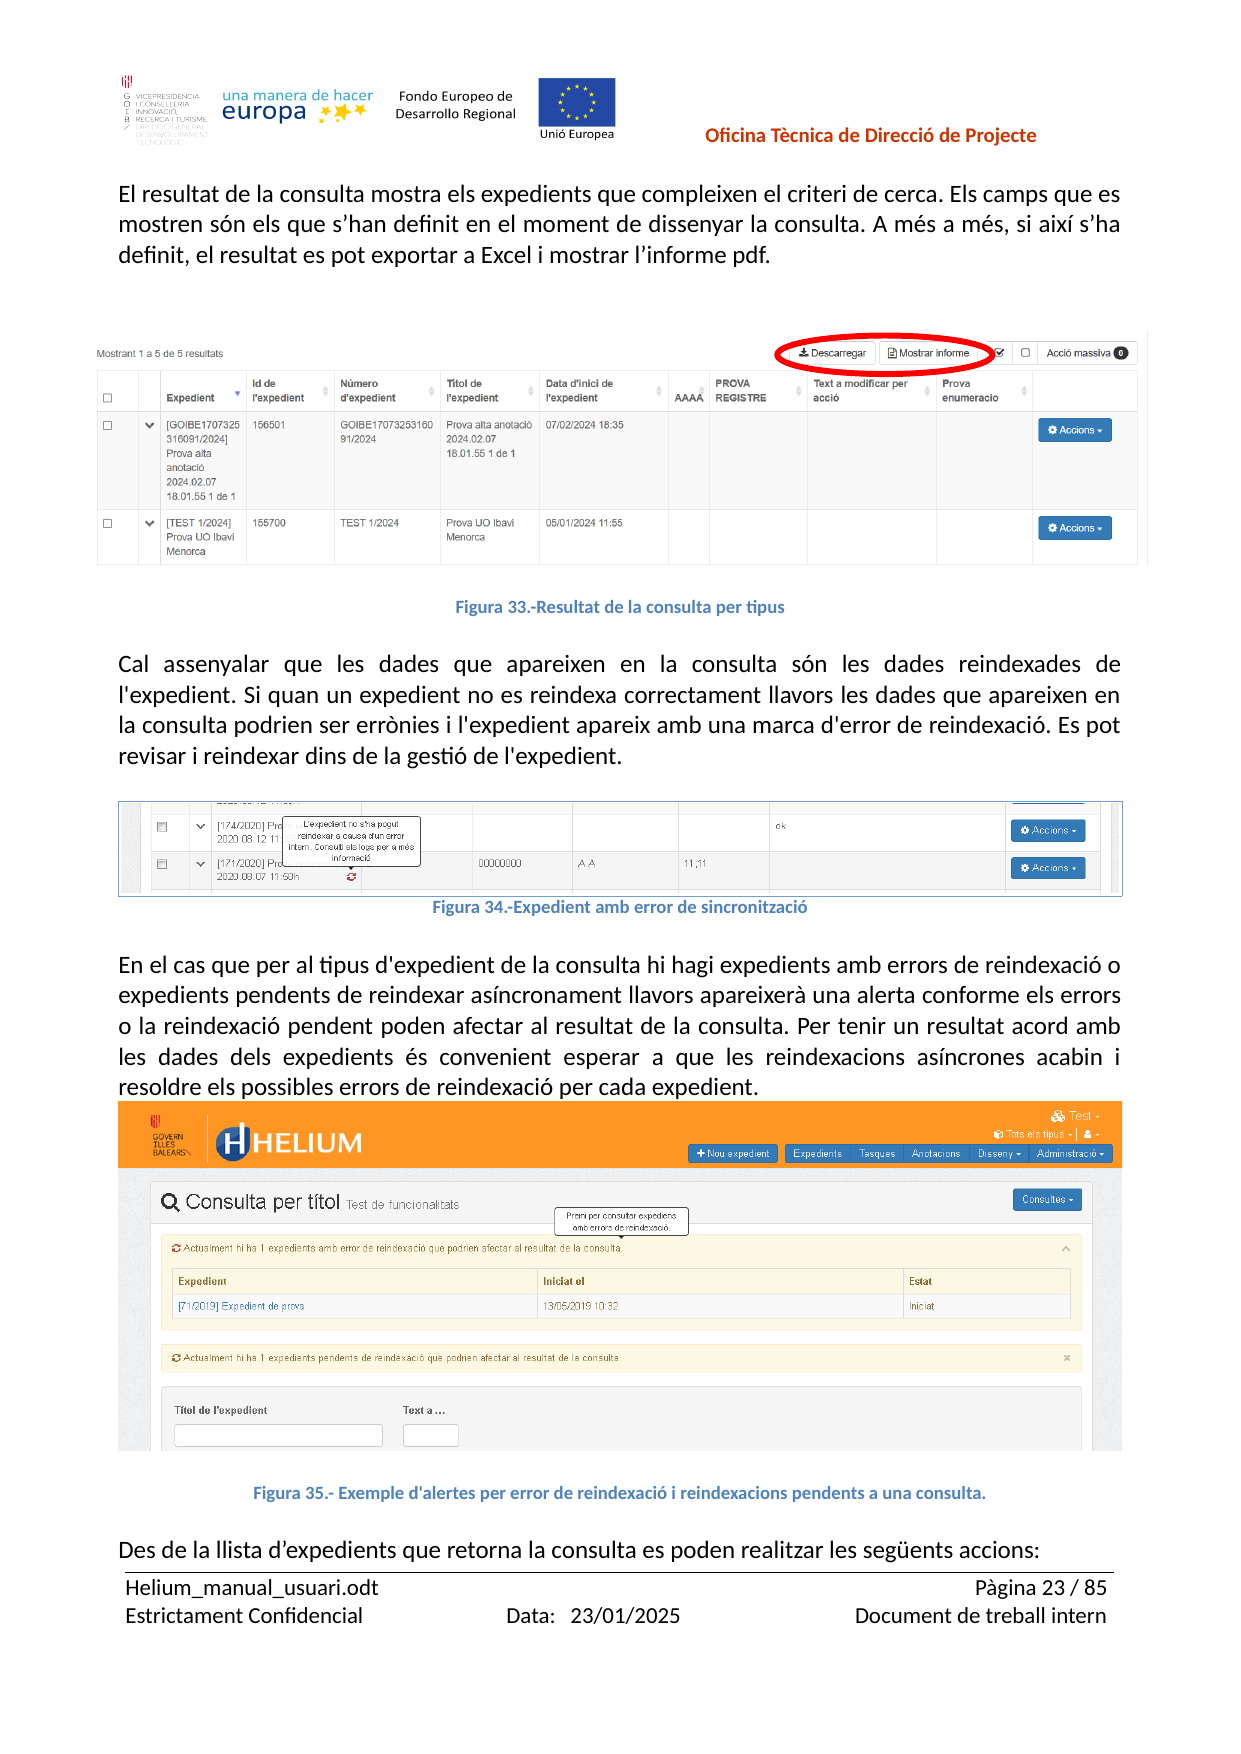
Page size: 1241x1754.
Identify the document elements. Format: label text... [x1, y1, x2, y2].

picture [219, 73, 621, 147]
text Cal assenyalar que les dades que apareixen en la consulta són les dades reindexades de l'expedient. Si quan un expedient no es reindexa correctament llavors les dades que apareixen en la consulta podrien ser errònies i l'expedient apareix amb una marca d'error de reindexació. Es pot revisar i reindexar dins de la gestió de l'expedient. [118, 648, 1122, 770]
text Des de la llista d’expedients que retorna la consulta es poden realitzar les següents accions: [118, 1534, 1122, 1565]
picture [92, 330, 1148, 565]
text En el cas que per al tipus d'expedient de la consulta hi hagi expedients amb errors de reindexació o expedients pendents de reindexar asíncronament llavors apareixerà una alerta conforme els errors o la reindexació pendent poden afectar al resultat de la consulta. Per tenir un resultat acord amb les dades dels expedients és convenient esperar a que les reindexacions asíncrones acabin i resoldre els possibles errors de reindexació per cada expedient. [118, 949, 1122, 1101]
picture [118, 73, 213, 147]
picture [118, 1101, 1123, 1451]
picture [121, 803, 1119, 893]
text [119, 802, 1122, 896]
text Figura 34.-Expedient amb error de sincronització [118, 897, 1122, 919]
text Figura 35.- Exemple d'alertes per error de reindexació i reindexacions pendents a una consulta. [118, 1481, 1122, 1504]
text Figura 33.-Resultat de la consulta per tipus [118, 595, 1122, 618]
text El resultat de la consulta mostra els expedients que compleixen el criteri de cerca. Els camps que es mostren són els que s’han definit en el moment de dissenyar la consulta. A més a més, si així s’ha definit, el resultat es pot exportar a Excel i mostrar l’informe pdf. [118, 178, 1122, 269]
